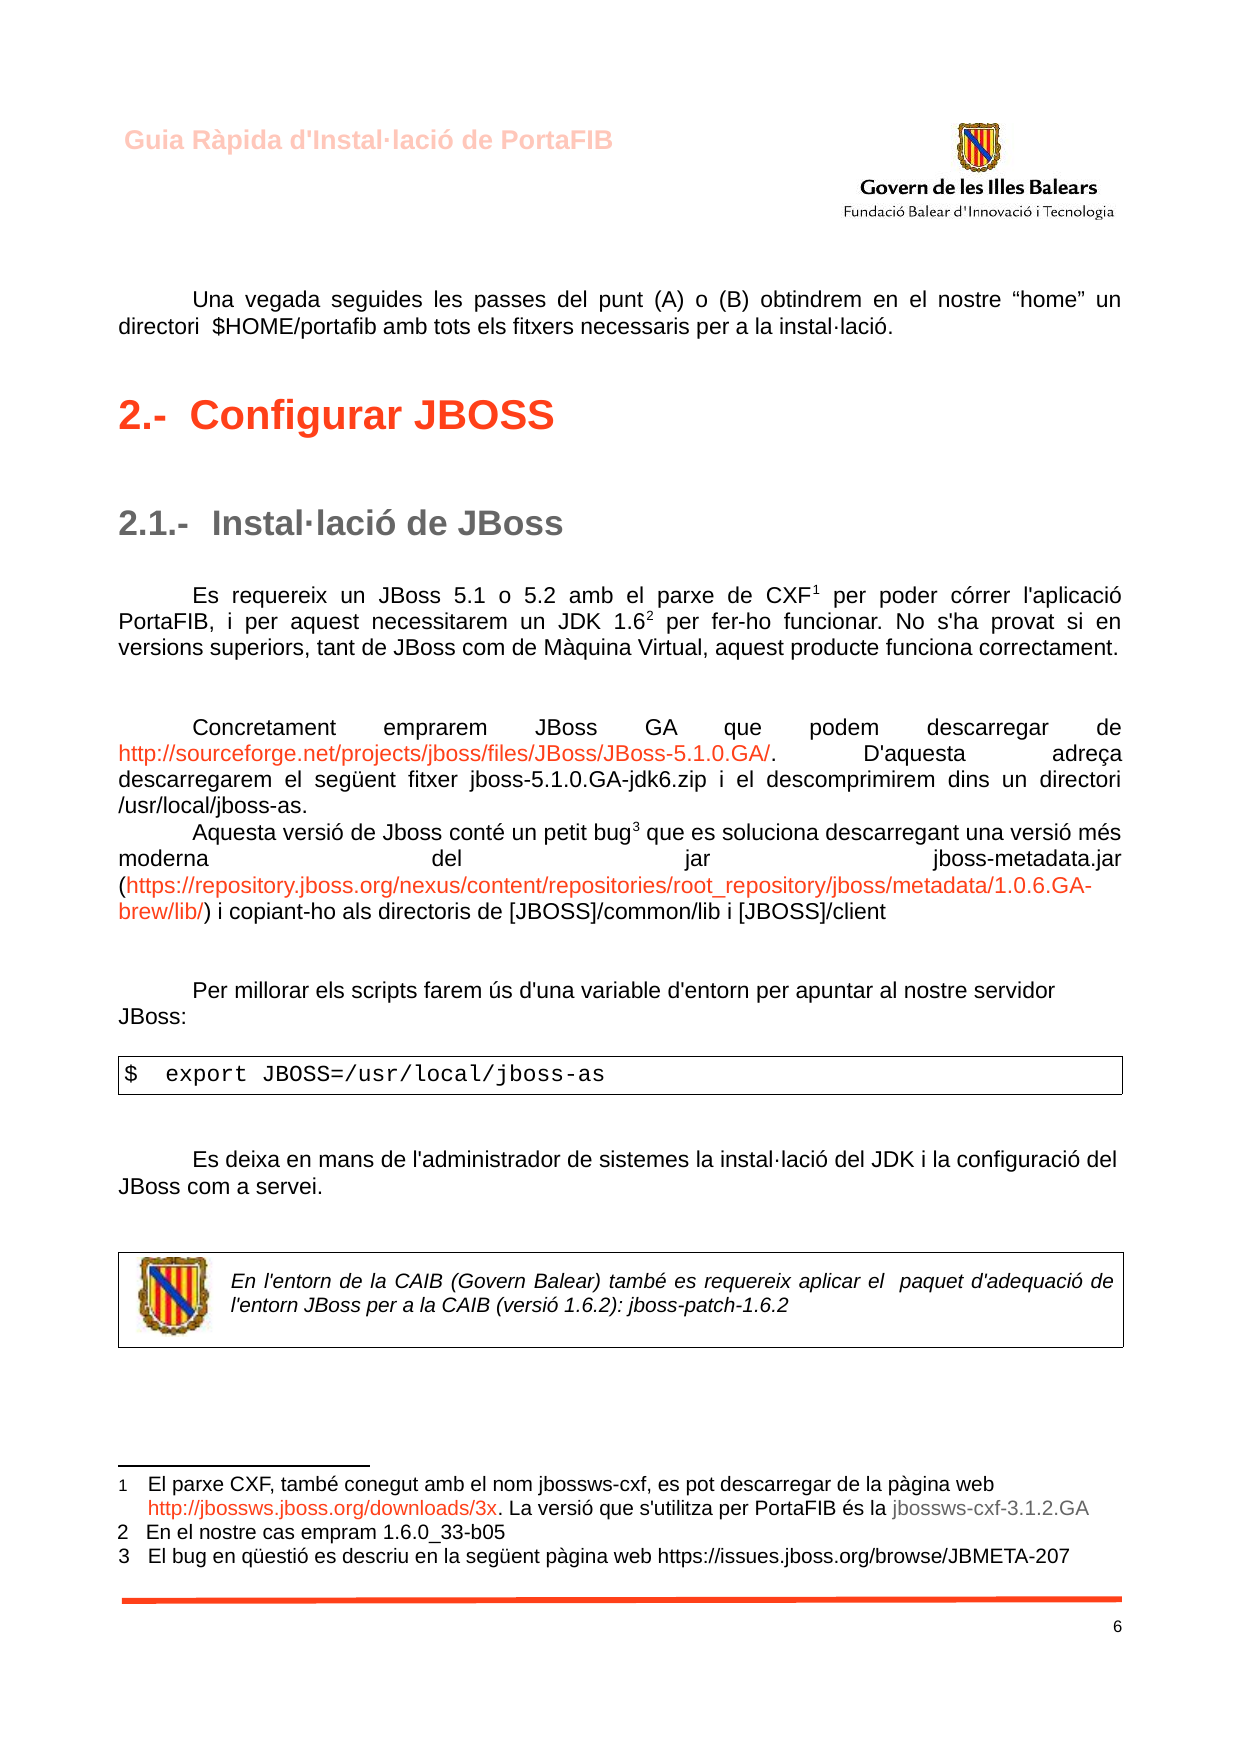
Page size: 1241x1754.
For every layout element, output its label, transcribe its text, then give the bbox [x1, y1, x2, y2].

picture [134, 1257, 214, 1337]
subtitle Configurar JBOSS [118, 390, 1122, 438]
text Es requereix un JBoss 5.1 o 5.2 amb el parxe de CXF per poder córrer l'aplicació PortaFIB, i per aquest necessitarem un JDK 1.6 per fer-ho funcionar. No s'ha provat si en versions superiors, tant de JBoss com de Màquina Virtual, aquest producte funciona correctament. [118, 582, 1122, 661]
table_header $ export JBOSS=/usr/local/jboss-as [119, 1057, 1122, 1093]
text Una vegada seguides les passes del punt (A) o (B) obtindrem en el nostre “home” un directori $HOME/portafib amb tots els fitxers necessaris per a la instal·lació. [118, 286, 1122, 339]
text Per millorar els scripts farem ús d'una variable d'entorn per apuntar al nostre servidor JBoss: [118, 977, 1122, 1030]
table_header En l'entorn de la CAIB (Govern Balear) també es requereix aplicar el paquet d'adequació de l'entorn JBoss per a la CAIB (versió 1.6.2): jboss-patch-1.6.2 [225, 1253, 1123, 1347]
picture [840, 123, 1117, 220]
subtitle Instal·lació de JBoss [118, 502, 1122, 543]
text Concretament emprarem JBoss GA que podem descarregar de http://sourceforge.net/projects/jboss/files/JBoss/JBoss-5.1.0.GA/. D'aquesta adreça descarregarem el següent fitxer jboss-5.1.0.GA-jdk6.zip i el descomprimirem dins un directori /usr/local/jboss-as. [118, 713, 1122, 819]
text Aquesta versió de Jboss conté un petit bug que es soluciona descarregant una versió més moderna del jar jboss-metadata.jar (https://repository.jboss.org/nexus/content/repositories/root_repository/jboss/metadata/1.0.6.GA-brew/lib/) i copiant-ho als directoris de [JBOSS]/common/lib i [JBOSS]/client [118, 819, 1122, 924]
text Es deixa en mans de l'administrador de sistemes la instal·lació del JDK i la configuració del JBoss com a servei. [118, 1146, 1122, 1199]
text El parxe CXF, també conegut amb el nom jbossws-cxf, es pot descarregar de la pàgina web http://jbossws.jboss.org/downloads/3x. La versió que s'utilitza per PortaFIB és la jbossws-cxf-3.1.2.GA [118, 1472, 1122, 1520]
text El bug en qüestió es descriu en la següent pàgina web https://issues.jboss.org/browse/JBMETA-207 [118, 1544, 1122, 1568]
table_header [119, 1253, 225, 1347]
text En el nostre cas empram 1.6.0_33-b05 [117, 1520, 1122, 1544]
